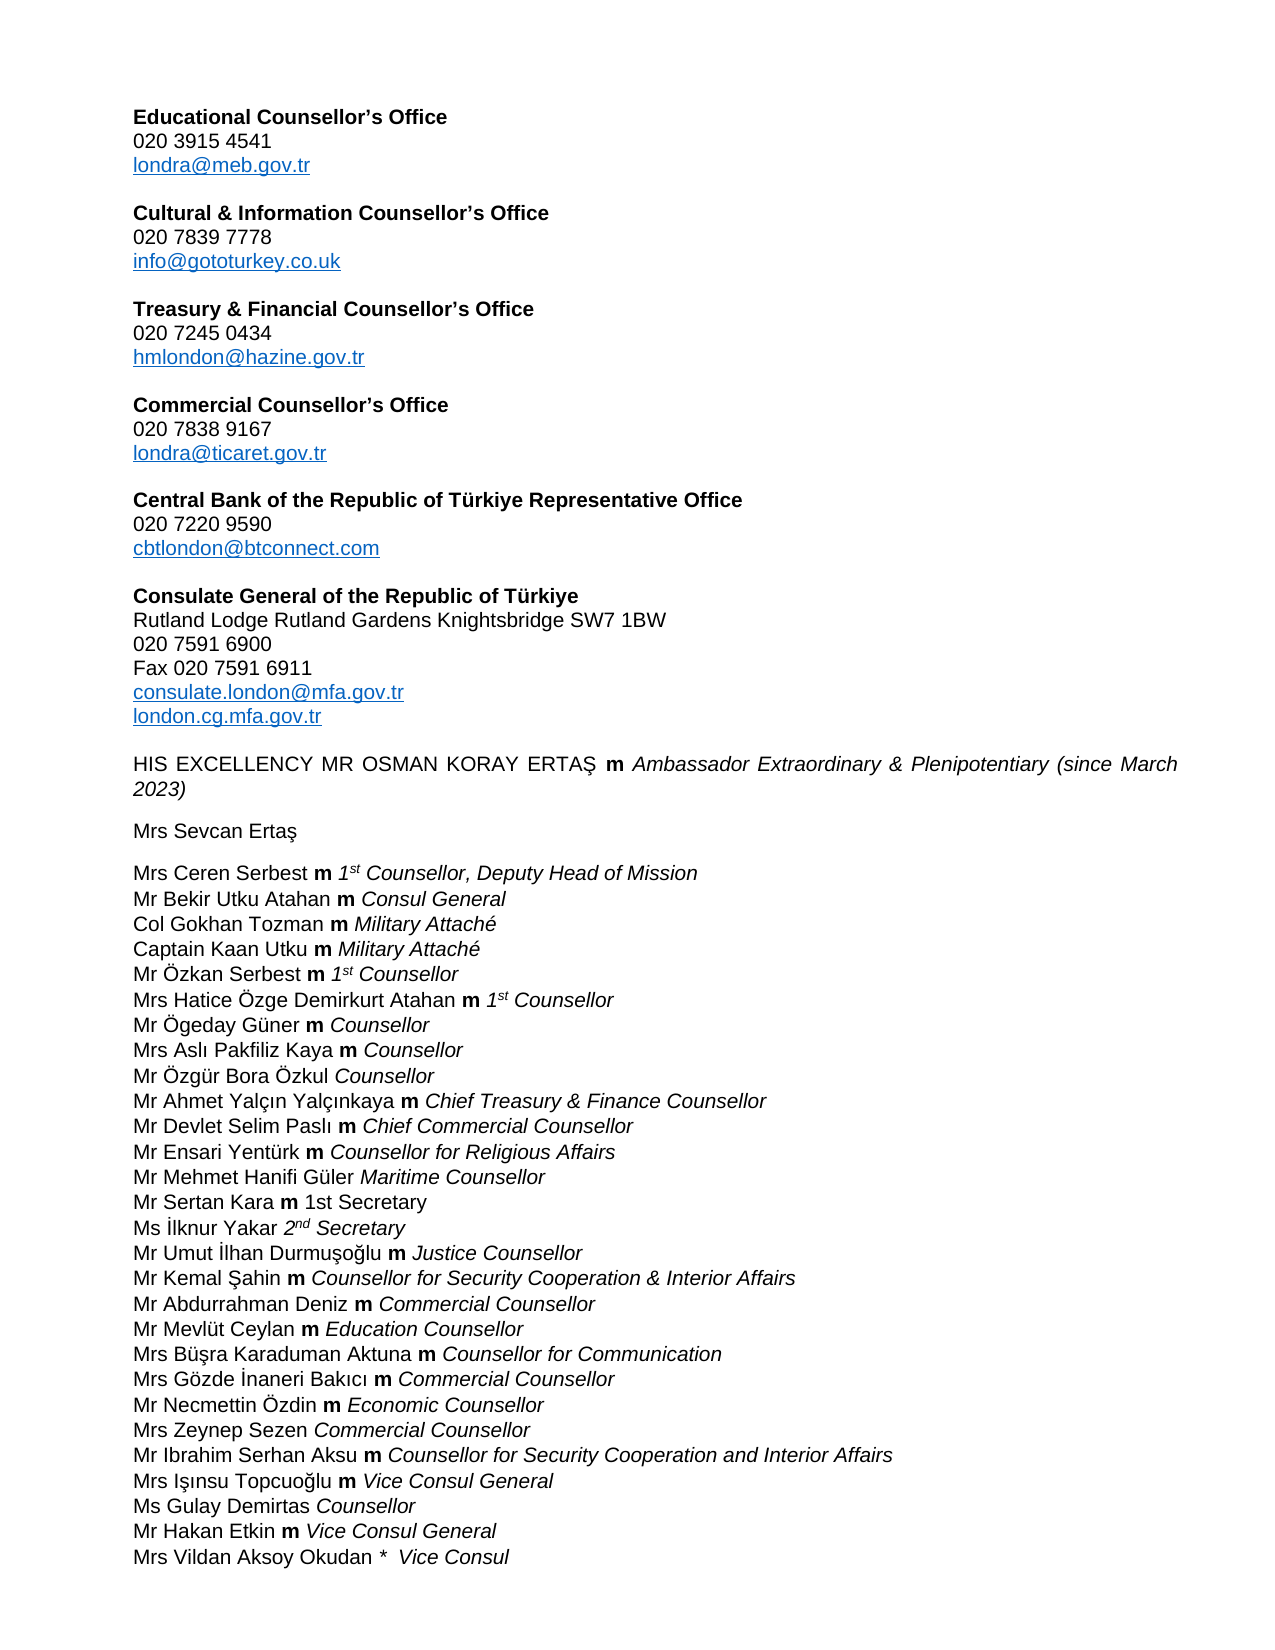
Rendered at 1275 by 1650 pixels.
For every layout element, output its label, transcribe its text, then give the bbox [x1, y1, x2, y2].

text Col Gokhan Tozman m Military Attaché [133, 912, 1181, 936]
text Mrs Aslı Pakfiliz Kaya m Counsellor [133, 1038, 1181, 1062]
text Mr Özgür Bora Özkul Counsellor [133, 1063, 1181, 1087]
text Mrs Vildan Aksoy Okudan * Vice Consul [133, 1544, 1181, 1568]
text consulate.london@mfa.gov.tr [133, 680, 1181, 704]
text Mrs Ceren Serbest m 1st Counsellor, Deputy Head of Mission [133, 861, 1181, 885]
text Mrs Zeynep Sezen Commercial Counsellor [133, 1418, 1181, 1442]
text 020 7839 7778 [133, 225, 1181, 249]
text Mr Ahmet Yalçın Yalçınkaya m Chief Treasury & Finance Counsellor [133, 1089, 1181, 1113]
text Mrs Sevcan Ertaş [133, 819, 1181, 843]
text info@gototurkey.co.uk [133, 249, 1181, 273]
text 020 7220 9590 [133, 512, 1181, 536]
text londra@meb.gov.tr [133, 153, 1181, 177]
text londra@ticaret.gov.tr [133, 440, 1181, 464]
text Mr Sertan Kara m 1st Secretary [133, 1190, 1181, 1214]
text Mr Necmettin Özdin m Economic Counsellor [133, 1393, 1181, 1417]
text Mr Özkan Serbest m 1st Counsellor [133, 962, 1181, 986]
text His Excellency Mr OSMAN KORAY ERTAŞ m Ambassador Extraordinary & Plenipotentiary (since March 2023) [133, 752, 1181, 801]
text Consulate General of the Republic of Türkiye [133, 584, 1181, 608]
text Cultural & Information Counsellor’s Office [133, 201, 1181, 225]
text Ms İlknur Yakar 2nd Secretary [133, 1215, 1181, 1239]
text cbtlondon@btconnect.com [133, 536, 1181, 560]
text Mr Mehmet Hanifi Güler Maritime Counsellor [133, 1165, 1181, 1189]
text Treasury & Financial Counsellor’s Office [133, 297, 1181, 321]
text Commercial Counsellor’s Office [133, 392, 1181, 416]
text Mrs Gözde İnaneri Bakıcı m Commercial Counsellor [133, 1367, 1181, 1391]
text 020 3915 4541 [133, 129, 1181, 153]
text Captain Kaan Utku m Military Attaché [133, 937, 1181, 961]
text Mr Hakan Etkin m Vice Consul General [133, 1519, 1181, 1543]
text Mr Kemal Şahin m Counsellor for Security Cooperation & Interior Affairs [133, 1266, 1181, 1290]
text Educational Counsellor’s Office [133, 105, 1181, 129]
text Mr Mevlüt Ceylan m Education Counsellor [133, 1317, 1181, 1341]
text Ms Gulay Demirtas Counsellor [133, 1494, 1181, 1518]
text Rutland Lodge Rutland Gardens Knightsbridge SW7 1BW [133, 608, 1181, 632]
text 020 7591 6900 [133, 632, 1181, 656]
text 020 7245 0434 [133, 321, 1181, 344]
text Fax 020 7591 6911 [133, 656, 1181, 680]
text Mrs Büşra Karaduman Aktuna m Counsellor for Communication [133, 1342, 1181, 1366]
text london.cg.mfa.gov.tr [133, 704, 1181, 728]
text Mr Ögeday Güner m Counsellor [133, 1013, 1181, 1037]
text Mrs Hatice Özge Demirkurt Atahan m 1st Counsellor [133, 988, 1181, 1012]
text 020 7838 9167 [133, 416, 1181, 440]
text Central Bank of the Republic of Türkiye Representative Office [133, 488, 1181, 512]
text Mr Abdurrahman Deniz m Commercial Counsellor [133, 1291, 1181, 1315]
text Mrs Işınsu Topcuoğlu m Vice Consul General [133, 1468, 1181, 1492]
text Mr Umut İlhan Durmuşoğlu m Justice Counsellor [133, 1241, 1181, 1265]
text hmlondon@hazine.gov.tr [133, 344, 1181, 368]
text Mr Ibrahim Serhan Aksu m Counsellor for Security Cooperation and Interior Affairs [133, 1443, 1181, 1467]
text Mr Bekir Utku Atahan m Consul General [133, 886, 1181, 910]
text Mr Ensari Yentürk m Counsellor for Religious Affairs [133, 1139, 1181, 1163]
text Mr Devlet Selim Paslı m Chief Commercial Counsellor [133, 1114, 1181, 1138]
